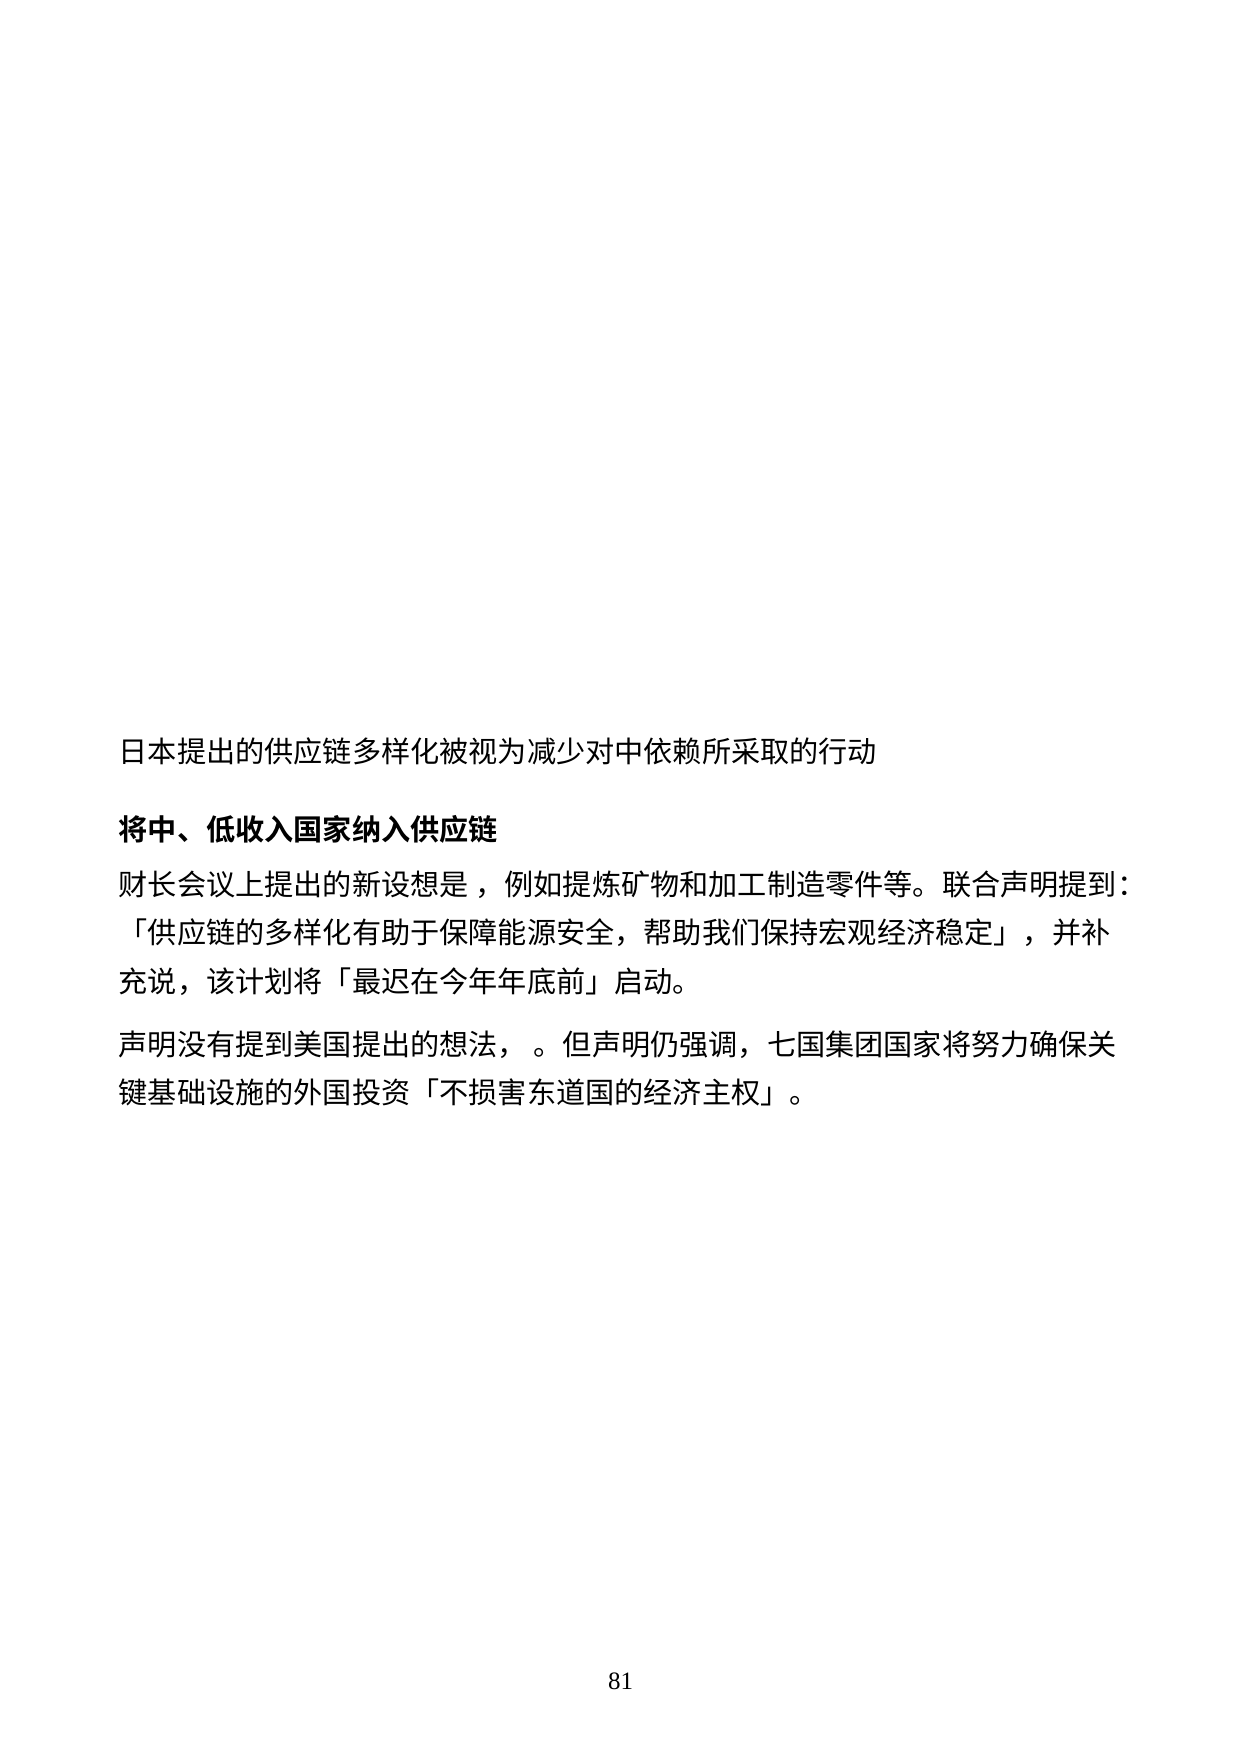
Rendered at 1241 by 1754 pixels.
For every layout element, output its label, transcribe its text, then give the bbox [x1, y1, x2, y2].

text 声明没有提到美国提出的想法， 。但声明仍强调，七国集团国家将努力确保关键基础设施的外国投资「不损害东道国的经济主权」。 [118, 1021, 1122, 1112]
text 日本提出的供应链多样化被视为减少对中依赖所采取的行动 [118, 729, 1122, 771]
subtitle 将中、低收入国家纳入供应链 [118, 806, 1122, 849]
text 财长会议上提出的新设想是 ，例如提炼矿物和加工制造零件等。联合声明提到：「供应链的多样化有助于保障能源安全，帮助我们保持宏观经济稳定」，并补充说，该计划将「最迟在今年年底前」启动。 [118, 861, 1122, 1001]
